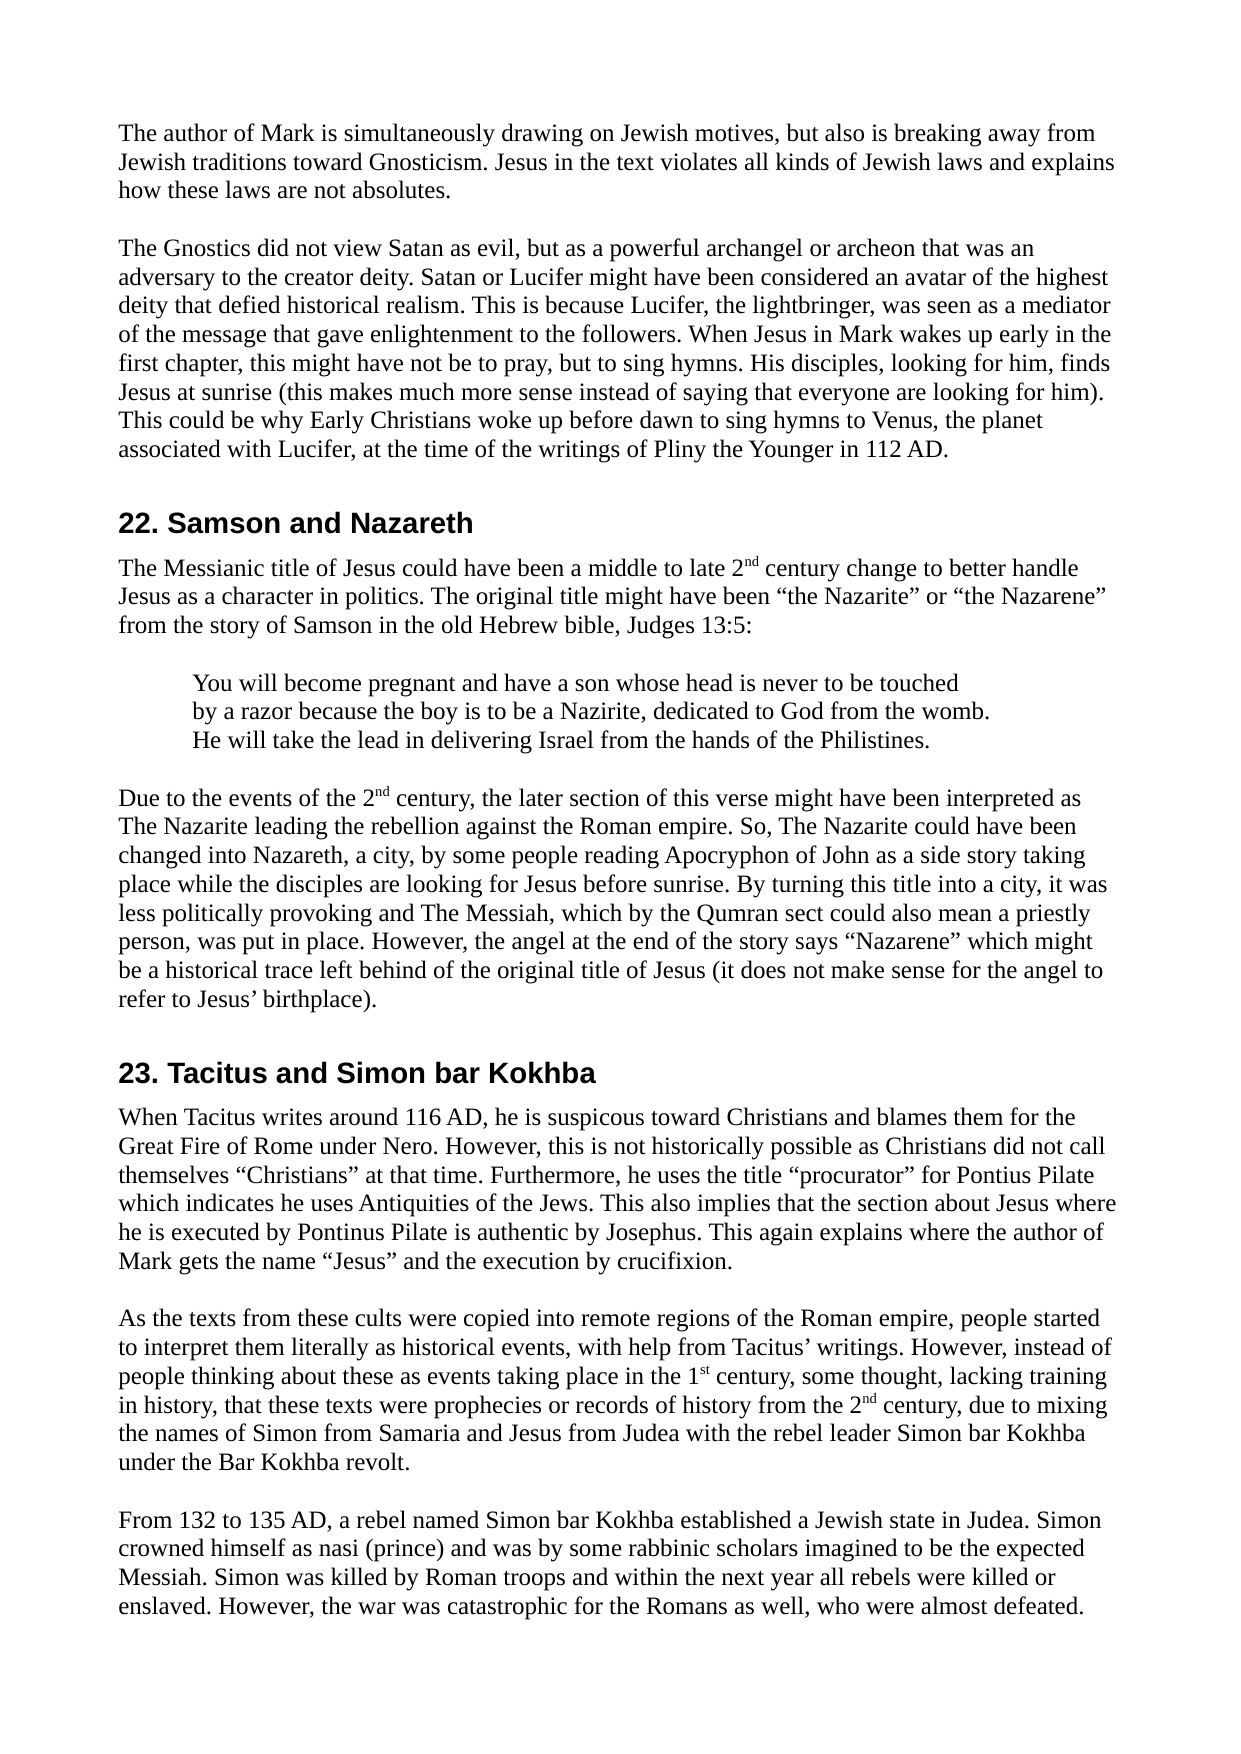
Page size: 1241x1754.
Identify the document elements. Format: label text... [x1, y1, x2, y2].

text The author of Mark is simultaneously drawing on Jewish motives, but also is breaking away from Jewish traditions toward Gnosticism. Jesus in the text violates all kinds of Jewish laws and explains how these laws are not absolutes. [118, 118, 1122, 204]
text The Gnostics did not view Satan as evil, but as a powerful archangel or archeon that was an adversary to the creator deity. Satan or Lucifer might have been considered an avatar of the highest deity that defied historical realism. This is because Lucifer, the lightbringer, was seen as a mediator of the message that gave enlightenment to the followers. When Jesus in Mark wakes up early in the first chapter, this might have not be to pray, but to sing hymns. His disciples, looking for him, finds Jesus at sunrise (this makes much more sense instead of saying that everyone are looking for him). This could be why Early Christians woke up before dawn to sing hymns to Venus, the planet associated with Lucifer, at the time of the writings of Pliny the Younger in 112 AD. [118, 233, 1122, 463]
subtitle 23. Tacitus and Simon bar Kokhba [118, 1056, 1122, 1090]
text Due to the events of the 2nd century, the later section of this verse might have been interpreted as The Nazarite leading the rebellion against the Roman empire. So, The Nazarite could have been changed into Nazareth, a city, by some people reading Apocryphon of John as a side story taking place while the disciples are looking for Jesus before sunrise. By turning this title into a city, it was less politically provoking and The Messiah, which by the Qumran sect could also mean a priestly person, was put in place. However, the angel at the end of the story says “Nazarene” which might be a historical trace left behind of the original title of Jesus (it does not make sense for the angel to refer to Jesus’ birthplace). [118, 783, 1122, 1013]
text The Messianic title of Jesus could have been a middle to late 2nd century change to better handle Jesus as a character in politics. The original title might have been “the Nazarite” or “the Nazarene” from the story of Samson in the old Hebrew bible, Judges 13:5: [118, 553, 1122, 639]
text From 132 to 135 AD, a rebel named Simon bar Kokhba established a Jewish state in Judea. Simon crowned himself as nasi (prince) and was by some rabbinic scholars imagined to be the expected Messiah. Simon was killed by Roman troops and within the next year all rebels were killed or enslaved. However, the war was catastrophic for the Romans as well, who were almost defeated. [118, 1505, 1122, 1620]
text You will become pregnant and have a son whose head is never to be touched by a razor because the boy is to be a Nazirite, dedicated to God from the womb. He will take the lead in delivering Israel from the hands of the Philistines. [118, 668, 1122, 754]
subtitle 22. Samson and Nazareth [118, 506, 1122, 540]
text As the texts from these cults were copied into remote regions of the Roman empire, people started to interpret them literally as historical events, with help from Tacitus’ writings. However, instead of people thinking about these as events taking place in the 1st century, some thought, lacking training in history, that these texts were prophecies or records of history from the 2nd century, due to mixing the names of Simon from Samaria and Jesus from Judea with the rebel leader Simon bar Kokhba under the Bar Kokhba revolt. [118, 1303, 1122, 1505]
text When Tacitus writes around 116 AD, he is suspicous toward Christians and blames them for the Great Fire of Rome under Nero. However, this is not historically possible as Christians did not call themselves “Christians” at that time. Furthermore, he uses the title “procurator” for Pontius Pilate which indicates he uses Antiquities of the Jews. This also implies that the section about Jesus where he is executed by Pontinus Pilate is authentic by Josephus. This again explains where the author of Mark gets the name “Jesus” and the execution by crucifixion. [118, 1102, 1122, 1275]
